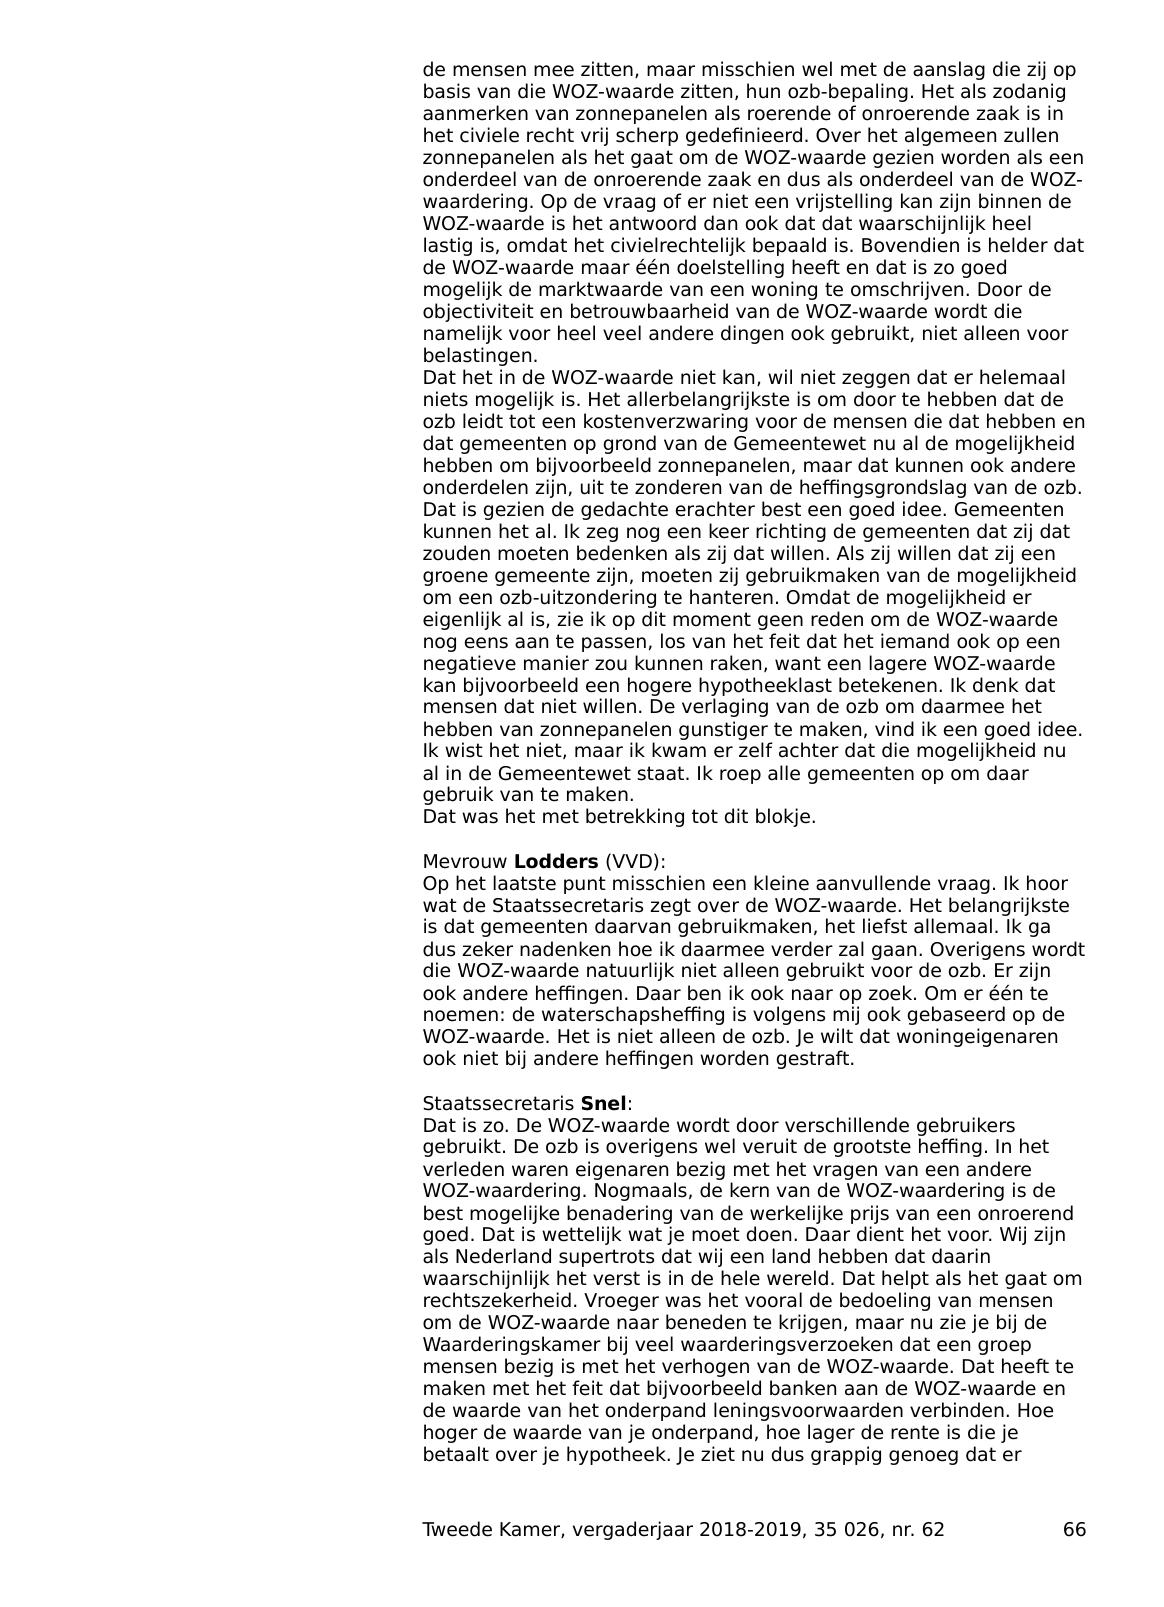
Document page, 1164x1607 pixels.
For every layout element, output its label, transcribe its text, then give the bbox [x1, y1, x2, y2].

text Op het laatste punt misschien een kleine aanvullende vraag. Ik hoor wat de Staatssecretaris zegt over de WOZ-waarde. Het belangrijkste is dat gemeenten daarvan gebruikmaken, het liefst allemaal. Ik ga dus zeker nadenken hoe ik daarmee verder zal gaan. Overigens wordt die WOZ-waarde natuurlijk niet alleen gebruikt voor de ozb. Er zijn ook andere heffingen. Daar ben ik ook naar op zoek. Om er één te noemen: de waterschapsheffing is volgens mij ook gebaseerd op de WOZ-waarde. Het is niet alleen de ozb. Je wilt dat woningeigenaren ook niet bij andere heffingen worden gestraft. [422, 872, 1087, 1070]
text de mensen mee zitten, maar misschien wel met de aanslag die zij op basis van die WOZ-waarde zitten, hun ozb-bepaling. Het als zodanig aanmerken van zonnepanelen als roerende of onroerende zaak is in het civiele recht vrij scherp gedefinieerd. Over het algemeen zullen zonnepanelen als het gaat om de WOZ-waarde gezien worden als een onderdeel van de onroerende zaak en dus als onderdeel van de WOZ-waardering. Op de vraag of er niet een vrijstelling kan zijn binnen de WOZ-waarde is het antwoord dan ook dat dat waarschijnlijk heel lastig is, omdat het civielrechtelijk bepaald is. Bovendien is helder dat de WOZ-waarde maar één doelstelling heeft en dat is zo goed mogelijk de marktwaarde van een woning te omschrijven. Door de objectiviteit en betrouwbaarheid van de WOZ-waarde wordt die namelijk voor heel veel andere dingen ook gebruikt, niet alleen voor belastingen. [422, 59, 1087, 367]
text Dat is zo. De WOZ-waarde wordt door verschillende gebruikers gebruikt. De ozb is overigens wel veruit de grootste heffing. In het verleden waren eigenaren bezig met het vragen van een andere WOZ-waardering. Nogmaals, de kern van de WOZ-waardering is de best mogelijke benadering van de werkelijke prijs van een onroerend goed. Dat is wettelijk wat je moet doen. Daar dient het voor. Wij zijn als Nederland supertrots dat wij een land hebben dat daarin waarschijnlijk het verst is in de hele wereld. Dat helpt als het gaat om rechtszekerheid. Vroeger was het vooral de bedoeling van mensen om de WOZ-waarde naar beneden te krijgen, maar nu zie je bij de Waarderingskamer bij veel waarderingsverzoeken dat een groep mensen bezig is met het verhogen van de WOZ-waarde. Dat heeft te maken met het feit dat bijvoorbeeld banken aan de WOZ-waarde en de waarde van het onderpand leningsvoorwaarden verbinden. Hoe hoger de waarde van je onderpand, hoe lager de rente is die je betaalt over je hypotheek. Je ziet nu dus grappig genoeg dat er [422, 1114, 1087, 1466]
text Mevrouw Lodders (VVD): [422, 851, 1087, 872]
text Dat was het met betrekking tot dit blokje. [422, 806, 1087, 828]
text Staatssecretaris Snel: [422, 1092, 1087, 1114]
text Dat het in de WOZ-waarde niet kan, wil niet zeggen dat er helemaal niets mogelijk is. Het allerbelangrijkste is om door te hebben dat de ozb leidt tot een kostenverzwaring voor de mensen die dat hebben en dat gemeenten op grond van de Gemeentewet nu al de mogelijkheid hebben om bijvoorbeeld zonnepanelen, maar dat kunnen ook andere onderdelen zijn, uit te zonderen van de heffingsgrondslag van de ozb. Dat is gezien de gedachte erachter best een goed idee. Gemeenten kunnen het al. Ik zeg nog een keer richting de gemeenten dat zij dat zouden moeten bedenken als zij dat willen. Als zij willen dat zij een groene gemeente zijn, moeten zij gebruikmaken van de mogelijkheid om een ozb-uitzondering te hanteren. Omdat de mogelijkheid er eigenlijk al is, zie ik op dit moment geen reden om de WOZ-waarde nog eens aan te passen, los van het feit dat het iemand ook op een negatieve manier zou kunnen raken, want een lagere WOZ-waarde kan bijvoorbeeld een hogere hypotheeklast betekenen. Ik denk dat mensen dat niet willen. De verlaging van de ozb om daarmee het hebben van zonnepanelen gunstiger te maken, vind ik een goed idee. Ik wist het niet, maar ik kwam er zelf achter dat die mogelijkheid nu al in de Gemeentewet staat. Ik roep alle gemeenten op om daar gebruik van te maken. [422, 367, 1087, 806]
